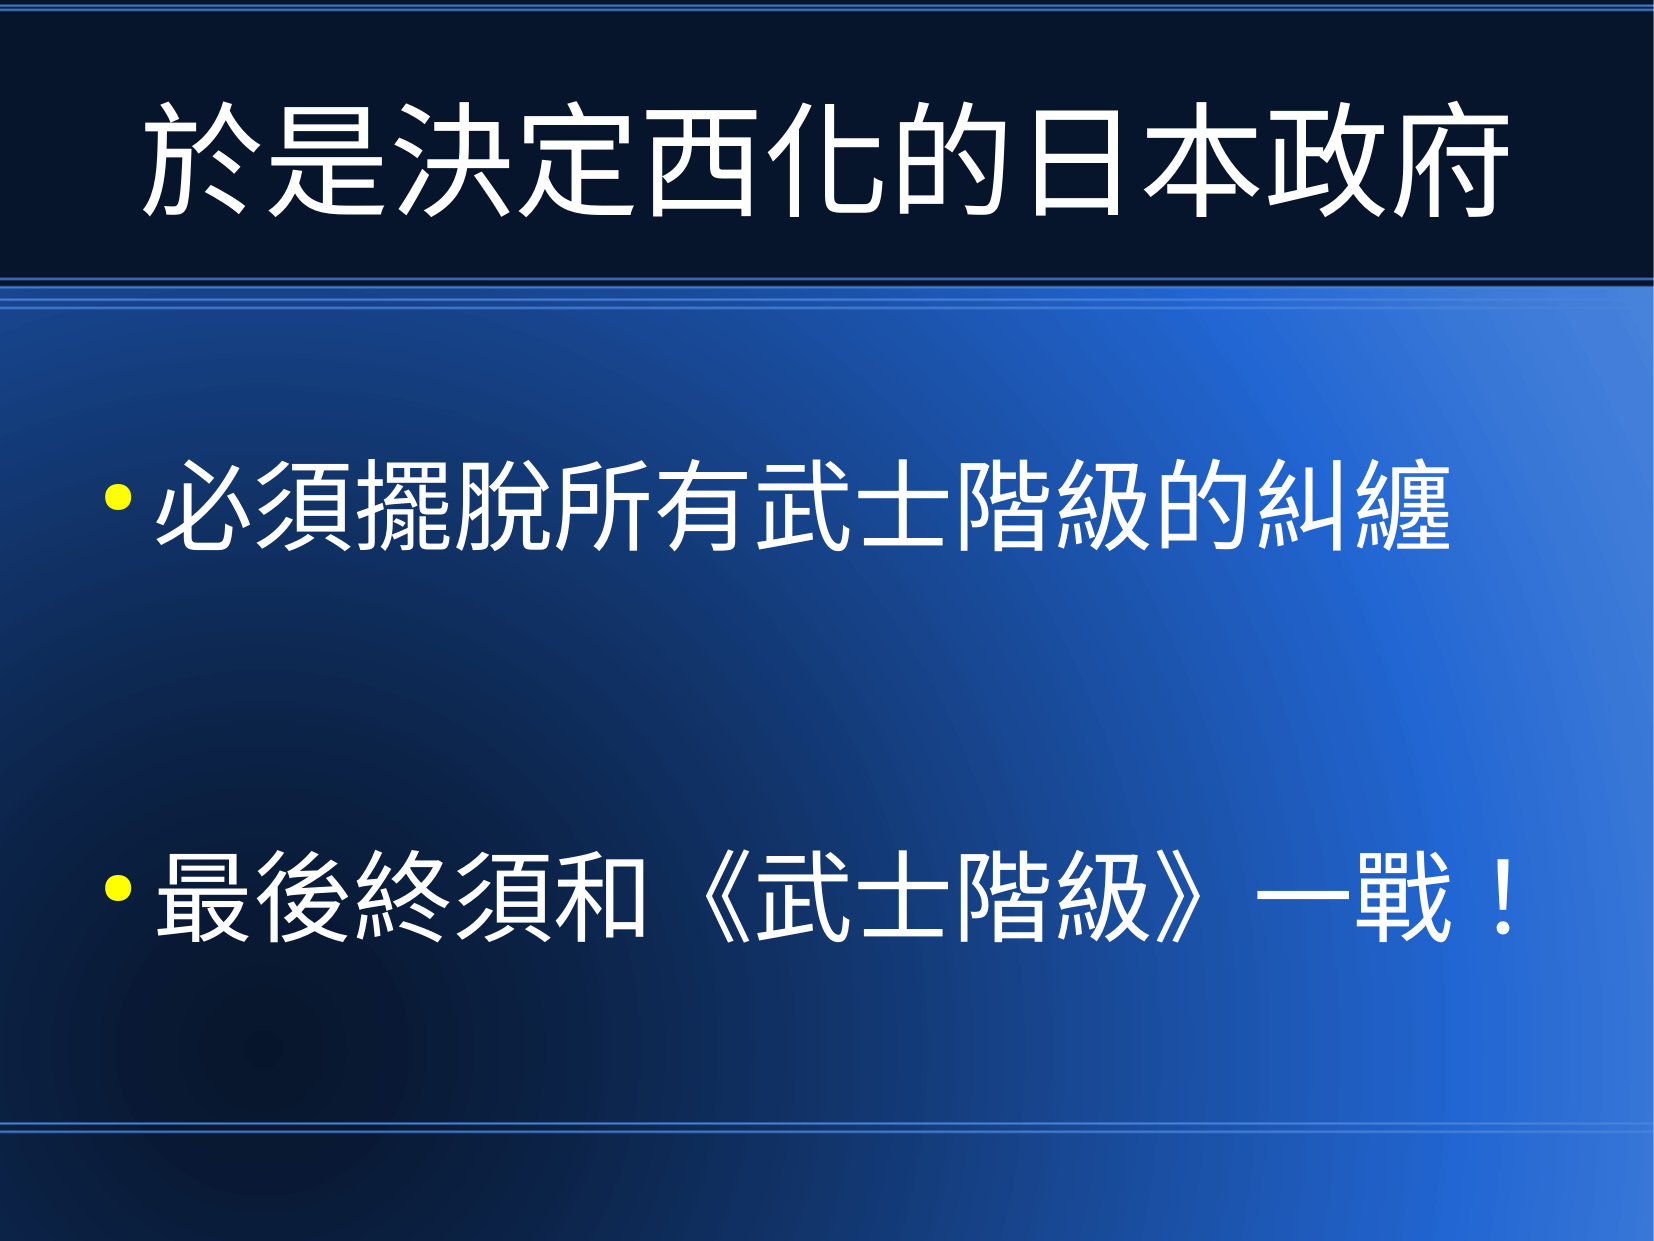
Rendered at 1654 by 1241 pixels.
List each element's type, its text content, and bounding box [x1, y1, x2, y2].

list 必須擺脫所有武士階級的糾纏 最後終須和《武士階級》一戰！ [82, 355, 1571, 1241]
title 於是決定西化的日本政府 [82, 49, 1571, 257]
picture [0, 0, 1654, 1241]
